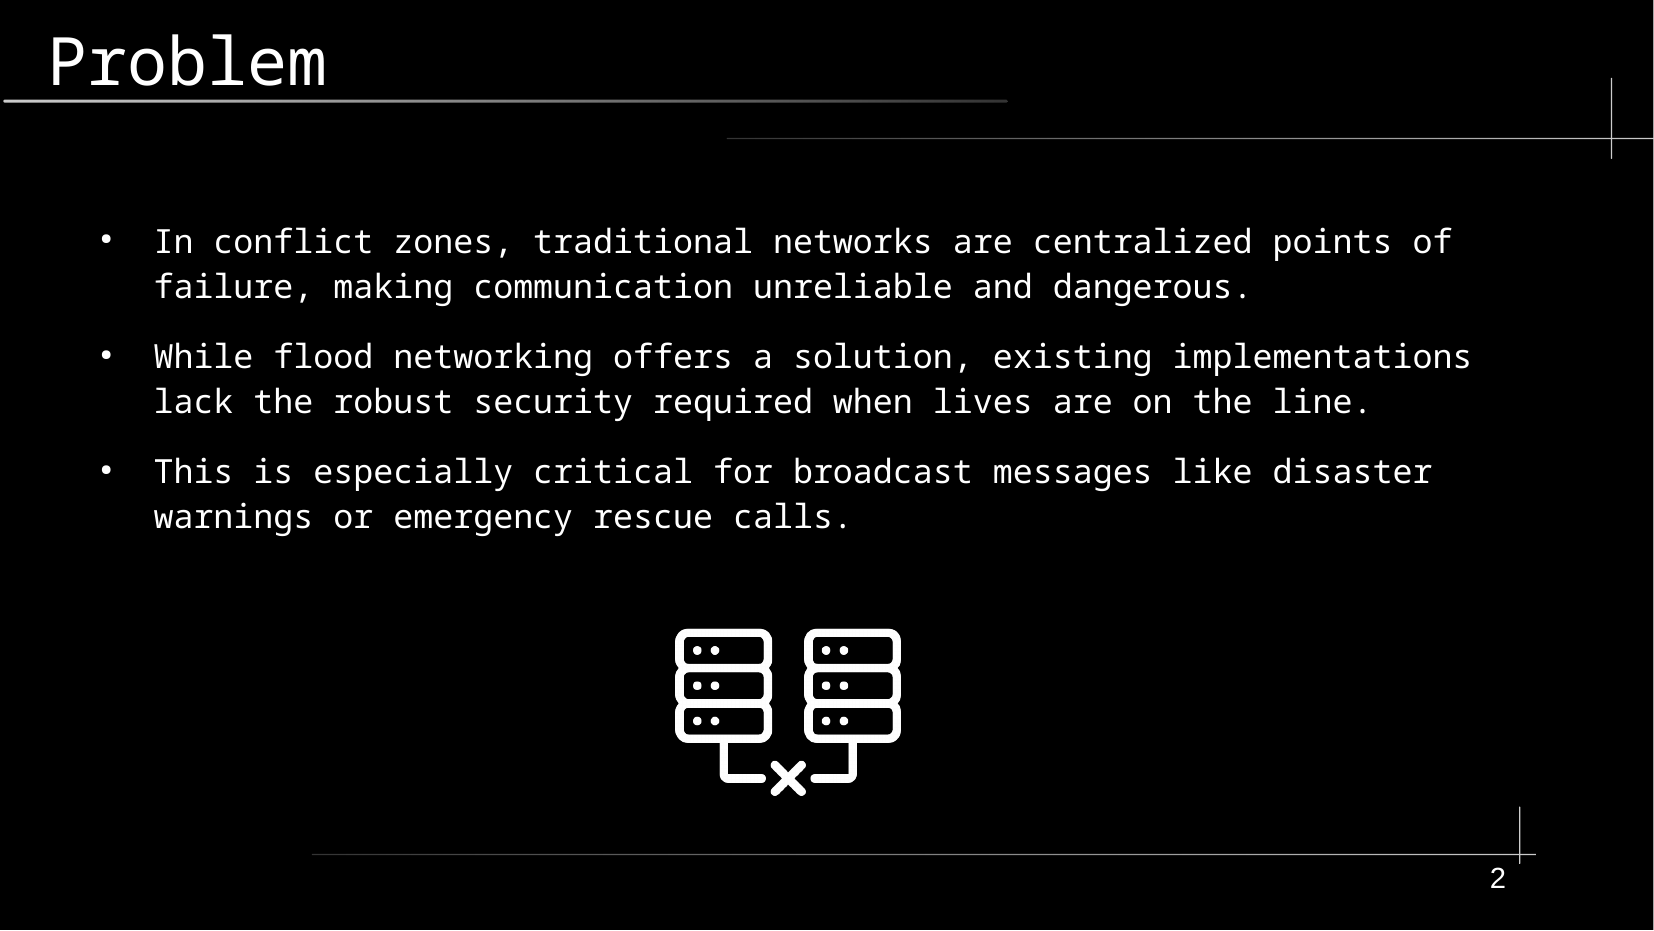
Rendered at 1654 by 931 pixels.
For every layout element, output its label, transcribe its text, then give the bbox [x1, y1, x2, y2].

list In conflict zones, traditional networks are centralized points of failure, making communication unreliable and dangerous. While flood networking offers a solution, existing implementations lack the robust security required when lives are on the line. This is especially critical for broadcast messages like disaster warnings or emergency rescue calls. [82, 217, 1571, 758]
title Problem [47, 6, 1613, 113]
picture [675, 599, 901, 826]
